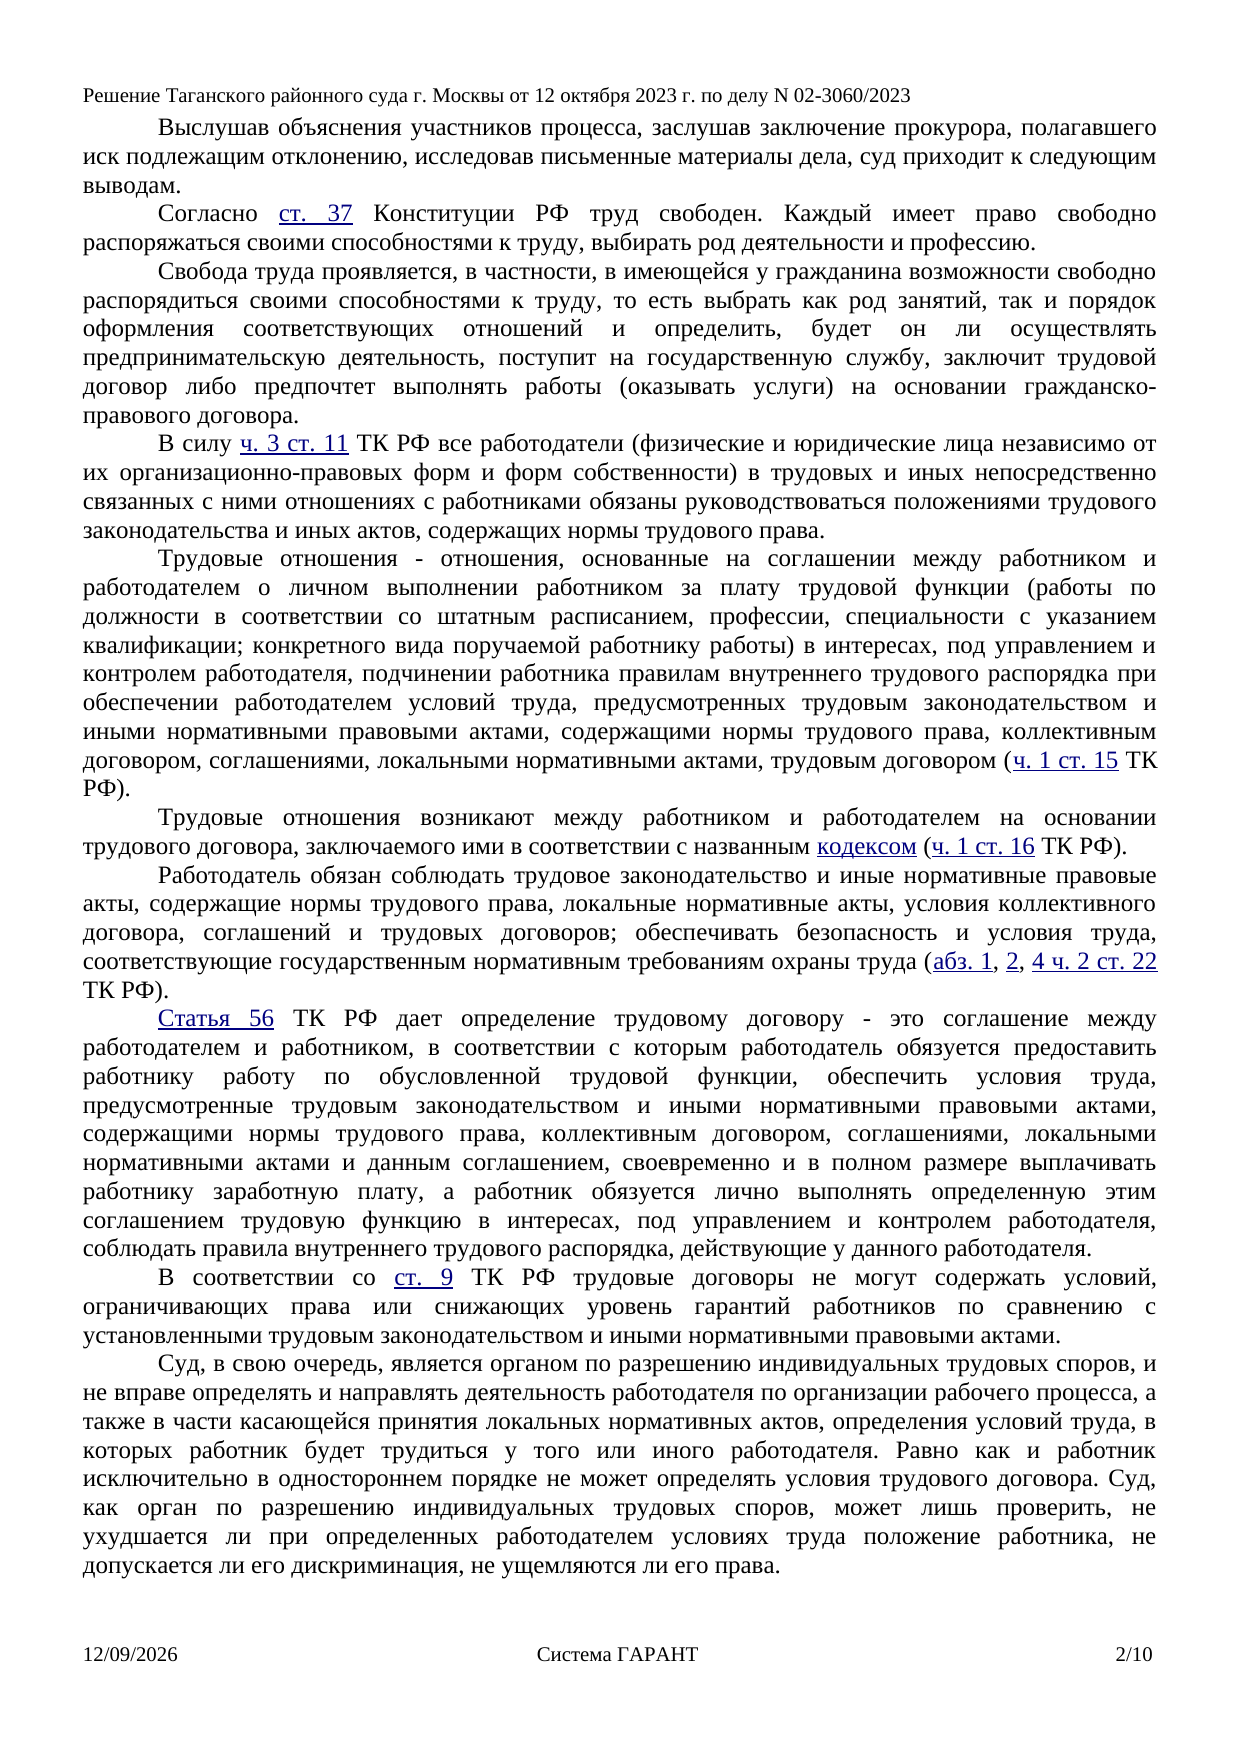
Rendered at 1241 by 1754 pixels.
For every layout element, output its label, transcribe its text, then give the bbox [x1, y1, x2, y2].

text В силу ч. 3 ст. 11 ТК РФ все работодатели (физические и юридические лица независимо от их организационно-правовых форм и форм собственности) в трудовых и иных непосредственно связанных с ними отношениях с работниками обязаны руководствоваться положениями трудового законодательства и иных актов, содержащих нормы трудового права. [83, 428, 1157, 543]
text Статья 56 ТК РФ дает определение трудовому договору - это соглашение между работодателем и работником, в соответствии с которым работодатель обязуется предоставить работнику работу по обусловленной трудовой функции, обеспечить условия труда, предусмотренные трудовым законодательством и иными нормативными правовыми актами, содержащими нормы трудового права, коллективным договором, соглашениями, локальными нормативными актами и данным соглашением, своевременно и в полном размере выплачивать работнику заработную плату, а работник обязуется лично выполнять определенную этим соглашением трудовую функцию в интересах, под управлением и контролем работодателя, соблюдать правила внутреннего трудового распорядка, действующие у данного работодателя. [83, 1003, 1157, 1262]
text Выслушав объяснения участников процесса, заслушав заключение прокурора, полагавшего иск подлежащим отклонению, исследовав письменные материалы дела, суд приходит к следующим выводам. [83, 112, 1157, 198]
text Свобода труда проявляется, в частности, в имеющейся у гражданина возможности свободно распорядиться своими способностями к труду, то есть выбрать как род занятий, так и порядок оформления соответствующих отношений и определить, будет он ли осуществлять предпринимательскую деятельность, поступит на государственную службу, заключит трудовой договор либо предпочтет выполнять работы (оказывать услуги) на основании гражданско-правового договора. [83, 256, 1157, 428]
text Согласно ст. 37 Конституции РФ труд свободен. Каждый имеет право свободно распоряжаться своими способностями к труду, выбирать род деятельности и профессию. [83, 198, 1157, 256]
text Суд, в свою очередь, является органом по разрешению индивидуальных трудовых споров, и не вправе определять и направлять деятельность работодателя по организации рабочего процесса, а также в части касающейся принятия локальных нормативных актов, определения условий труда, в которых работник будет трудиться у того или иного работодателя. Равно как и работник исключительно в одностороннем порядке не может определять условия трудового договора. Суд, как орган по разрешению индивидуальных трудовых споров, может лишь проверить, не ухудшается ли при определенных работодателем условиях труда положение работника, не допускается ли его дискриминация, не ущемляются ли его права. [83, 1348, 1157, 1578]
text Трудовые отношения возникают между работником и работодателем на основании трудового договора, заключаемого ими в соответствии с названным кодексом (ч. 1 ст. 16 ТК РФ). [83, 802, 1157, 860]
text В соответствии со ст. 9 ТК РФ трудовые договоры не могут содержать условий, ограничивающих права или снижающих уровень гарантий работников по сравнению с установленными трудовым законодательством и иными нормативными правовыми актами. [83, 1262, 1157, 1348]
text Работодатель обязан соблюдать трудовое законодательство и иные нормативные правовые акты, содержащие нормы трудового права, локальные нормативные акты, условия коллективного договора, соглашений и трудовых договоров; обеспечивать безопасность и условия труда, соответствующие государственным нормативным требованиям охраны труда (абз. 1, 2, 4 ч. 2 ст. 22 ТК РФ). [83, 860, 1157, 1003]
text Трудовые отношения - отношения, основанные на соглашении между работником и работодателем о личном выполнении работником за плату трудовой функции (работы по должности в соответствии со штатным расписанием, профессии, специальности с указанием квалификации; конкретного вида поручаемой работнику работы) в интересах, под управлением и контролем работодателя, подчинении работника правилам внутреннего трудового распорядка при обеспечении работодателем условий труда, предусмотренных трудовым законодательством и иными нормативными правовыми актами, содержащими нормы трудового права, коллективным договором, соглашениями, локальными нормативными актами, трудовым договором (ч. 1 ст. 15 ТК РФ). [83, 543, 1157, 802]
